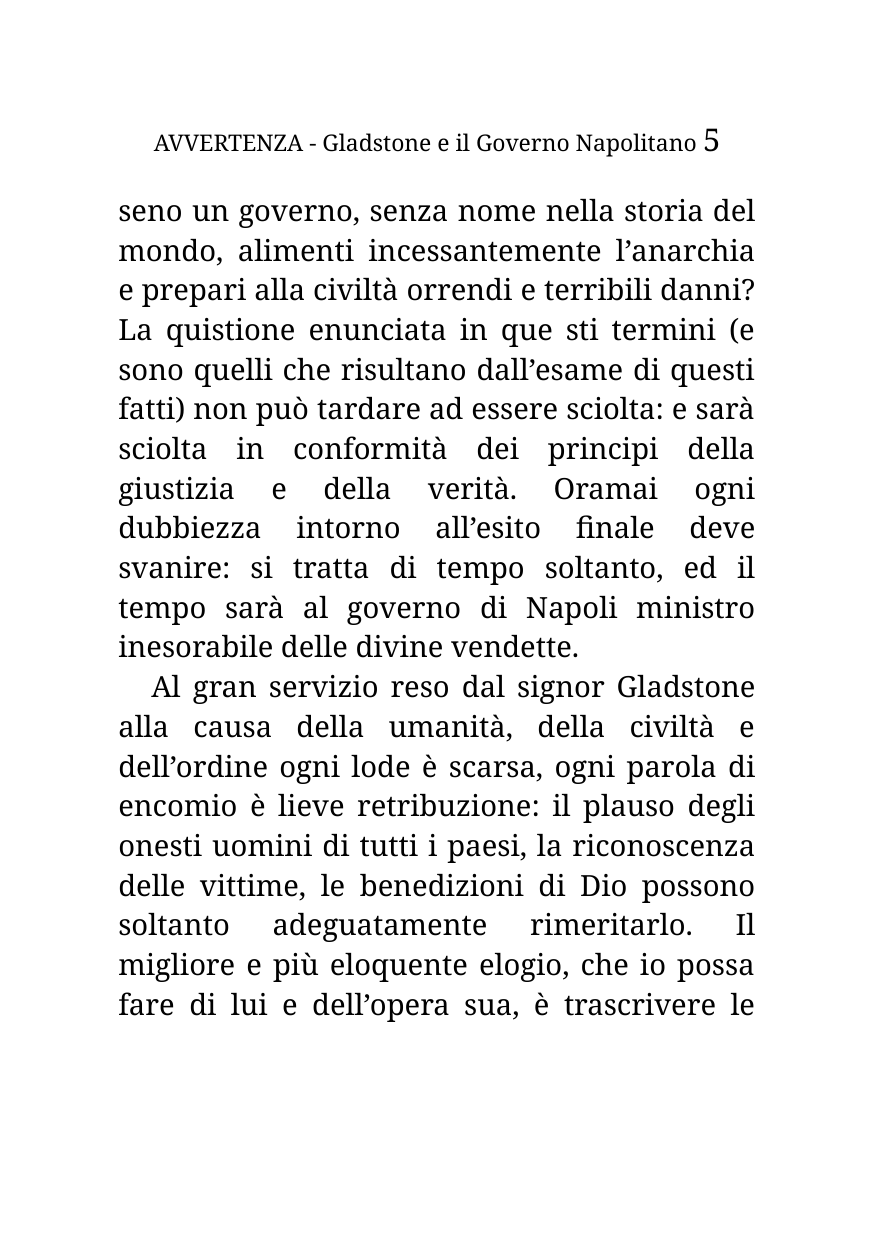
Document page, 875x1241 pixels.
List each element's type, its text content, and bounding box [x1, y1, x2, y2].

text Al gran servizio reso dal signor Gladstone alla causa della umanità, della civiltà e dell’ordine ogni lode è scarsa, ogni parola di encomio è lieve retribuzione: il plauso degli onesti uomini di tutti i paesi, la riconoscenza delle vittime, le benedizioni di Dio possono soltanto adeguatamente rimeritarlo. Il migliore e più eloquente elogio, che io possa fare di lui e dell’opera sua, è trascrivere le [118, 666, 756, 1024]
text seno un governo, senza nome nella storia del mondo, alimenti incessantemente l’anarchia e prepari alla civiltà orrendi e terribili danni? La quistione enunciata in que sti termini (e sono quelli che risultano dall’esame di questi fatti) non può tardare ad essere sciolta: e sarà sciolta in conformità dei principi della giustizia e della verità. Oramai ogni dubbiezza intorno all’esito finale deve svanire: si tratta di tempo soltanto, ed il tempo sarà al governo di Napoli ministro inesorabile delle divine vendette. [118, 190, 756, 666]
